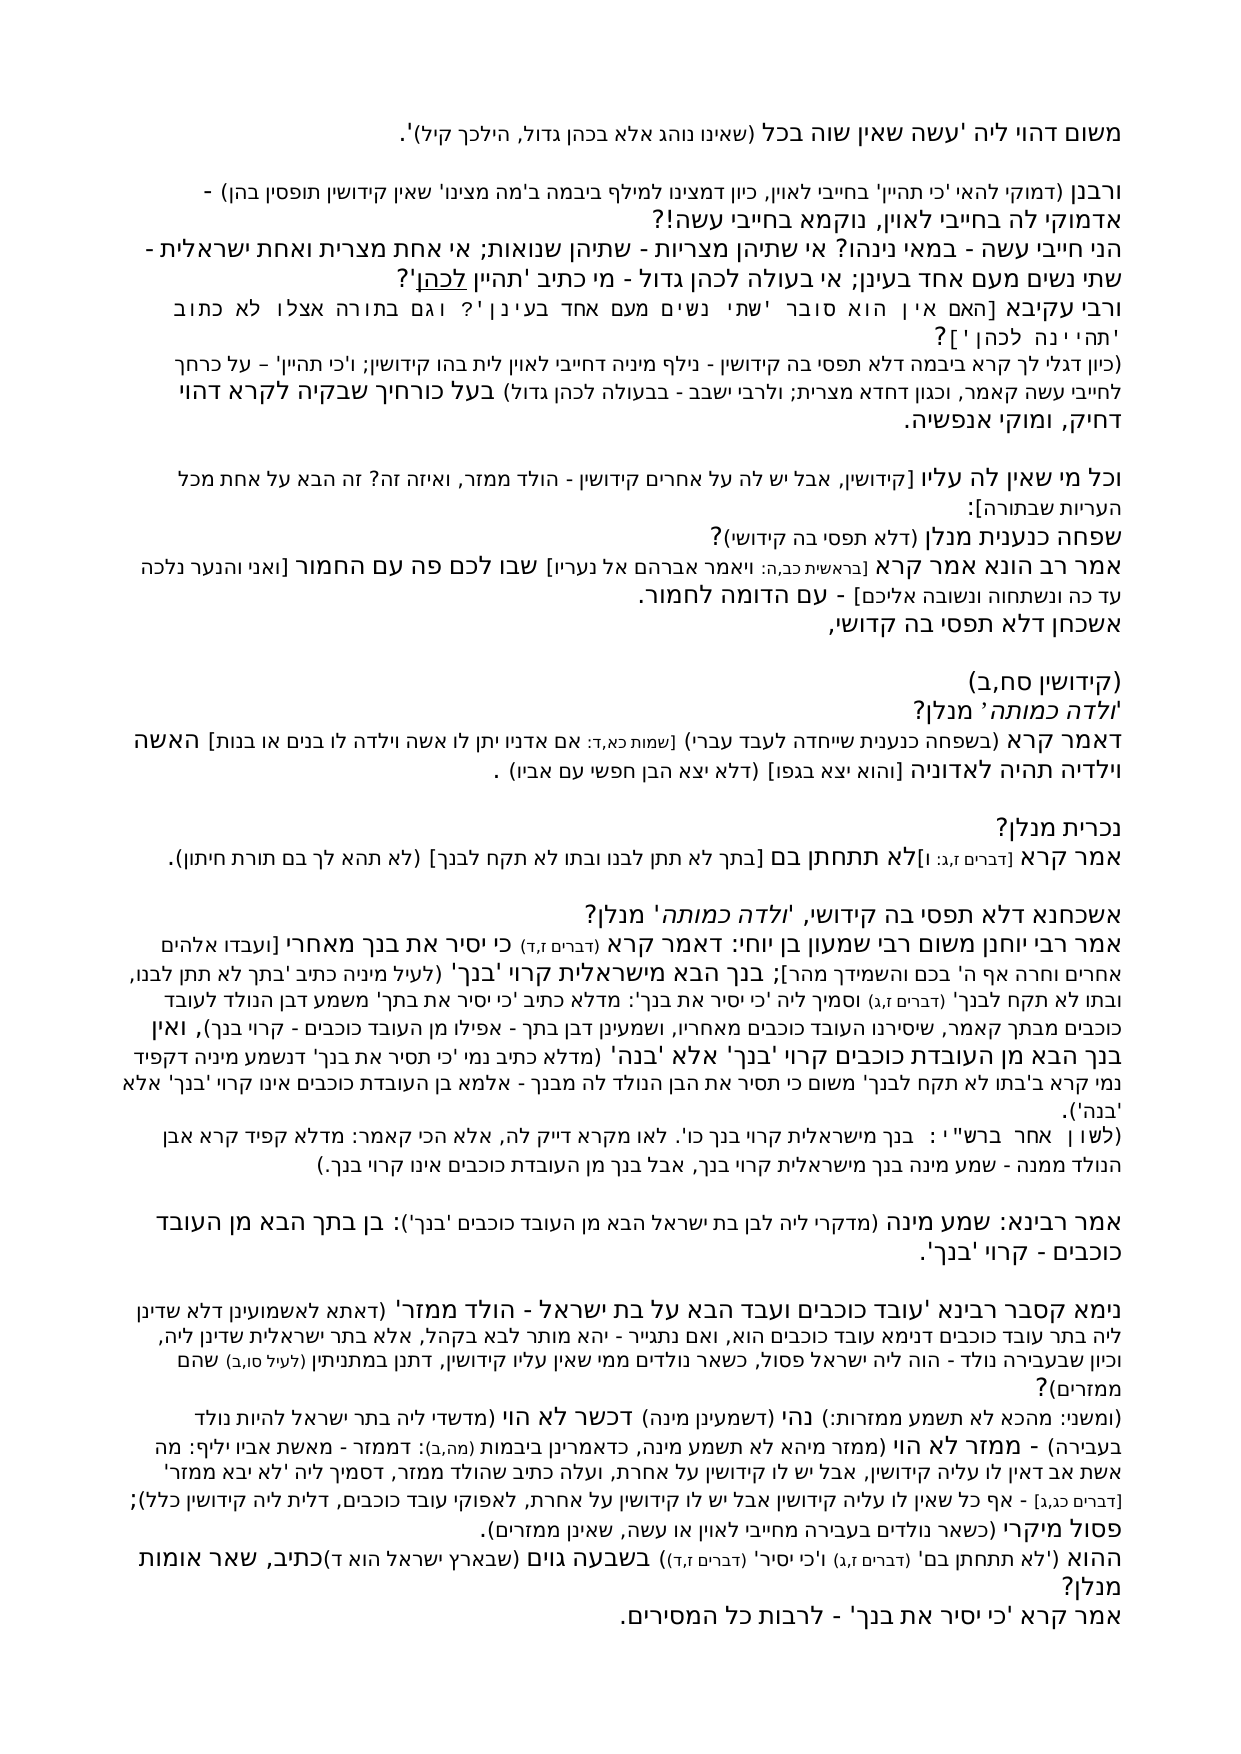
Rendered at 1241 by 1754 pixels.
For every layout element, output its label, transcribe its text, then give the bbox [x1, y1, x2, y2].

text דאמר קרא (בשפחה כנענית שייחדה לעבד עברי) [שמות כא,ד: אם אדניו יתן לו אשה וילדה לו בנים או בנות] האשה וילדיה תהיה לאדוניה [והוא יצא בגפו] (דלא יצא הבן חפשי עם אביו) . [118, 726, 1122, 784]
text אמר קרא 'כי יסיר את בנך' - לרבות כל המסירים. [118, 1601, 1122, 1631]
text ההוא ('לא תתחתן בם' (דברים ז,ג) ו'כי יסיר' (דברים ז,ד)) בשבעה גוים (שבארץ ישראל הוא ד)כתיב, שאר אומות מנלן? [118, 1543, 1122, 1601]
text אמר רבינא: שמע מינה (מדקרי ליה לבן בת ישראל הבא מן העובד כוכבים 'בנך'): בן בתך הבא מן העובד כוכבים - קרוי 'בנך'. [118, 1208, 1122, 1266]
text (כיון דגלי לך קרא ביבמה דלא תפסי בה קידושין - נילף מיניה דחייבי לאוין לית בהו קידושין; ו'כי תהיין' – על כרחך לחייבי עשה קאמר, וכגון דחדא מצרית; ולרבי ישבב - בבעולה לכהן גדול) בעל כורחיך שבקיה לקרא דהוי דחיק, ומוקי אנפשיה. [118, 352, 1122, 435]
text ורבנן (דמוקי להאי 'כי תהיין' בחייבי לאוין, כיון דמצינו למילף ביבמה ב'מה מצינו' שאין קידושין תופסין בהן) - אדמוקי לה בחייבי לאוין, נוקמא בחייבי עשה!? [118, 176, 1122, 234]
text וכל מי שאין לה עליו [קידושין, אבל יש לה על אחרים קידושין - הולד ממזר, ואיזה זה? זה הבא על אחת מכל העריות שבתורה]: [118, 463, 1122, 522]
text אשכחן דלא תפסי בה קדושי, [118, 609, 1122, 638]
text אמר קרא [דברים ז,ג: ו]לא תתחתן בם [בתך לא תתן לבנו ובתו לא תקח לבנך] (לא תהא לך בם תורת חיתון). [118, 842, 1122, 871]
text נימא קסבר רבינא 'עובד כוכבים ועבד הבא על בת ישראל - הולד ממזר' (דאתא לאשמועינן דלא שדינן ליה בתר עובד כוכבים דנימא עובד כוכבים הוא, ואם נתגייר - יהא מותר לבא בקהל, אלא בתר ישראלית שדינן ליה, וכיון שבעבירה נולד - הוה ליה ישראל פסול, כשאר נולדים ממי שאין עליו קידושין, דתנן במתניתין (לעיל סו,ב) שהם ממזרים)? [118, 1295, 1122, 1402]
text אמר רבי יוחנן משום רבי שמעון בן יוחי: דאמר קרא (דברים ז,ד) כי יסיר את בנך מאחרי [ועבדו אלהים אחרים וחרה אף ה' בכם והשמידך מהר]; בנך הבא מישראלית קרוי 'בנך' (לעיל מיניה כתיב 'בתך לא תתן לבנו, ובתו לא תקח לבנך' (דברים ז,ג) וסמיך ליה 'כי יסיר את בנך': מדלא כתיב 'כי יסיר את בתך' משמע דבן הנולד לעובד כוכבים מבתך קאמר, שיסירנו העובד כוכבים מאחריו, ושמעינן דבן בתך - אפילו מן העובד כוכבים - קרוי בנך), ואין בנך הבא מן העובדת כוכבים קרוי 'בנך' אלא 'בנה' (מדלא כתיב נמי 'כי תסיר את בנך' דנשמע מיניה דקפיד נמי קרא ב'בתו לא תקח לבנך' משום כי תסיר את הבן הנולד לה מבנך - אלמא בן העובדת כוכבים אינו קרוי 'בנך' אלא 'בנה'). [118, 929, 1122, 1124]
text (קידושין סח,ב) [118, 667, 1122, 696]
text ורבי עקיבא [האם אין הוא סובר 'שתי נשים מעם אחד בעינן'? וגם בתורה אצלו לא כתוב 'תהיינה לכהן']? [118, 293, 1122, 352]
text 'ולדה כמותה’ מנלן? [118, 696, 1122, 726]
text אמר רב הונא אמר קרא [בראשית כב,ה: ויאמר אברהם אל נעריו] שבו לכם פה עם החמור [ואני והנער נלכה עד כה ונשתחוה ונשובה אליכם] - עם הדומה לחמור. [118, 551, 1122, 609]
text אשכחנא דלא תפסי בה קידושי, 'ולדה כמותה' מנלן? [118, 900, 1122, 929]
text שפחה כנענית מנלן (דלא תפסי בה קידושי)? [118, 522, 1122, 551]
text (לשון אחר ברש"י: בנך מישראלית קרוי בנך כו'. לאו מקרא דייק לה, אלא הכי קאמר: מדלא קפיד קרא אבן הנולד ממנה - שמע מינה בנך מישראלית קרוי בנך, אבל בנך מן העובדת כוכבים אינו קרוי בנך.) [118, 1124, 1122, 1179]
text (ומשני: מהכא לא תשמע ממזרות:) נהי (דשמעינן מינה) דכשר לא הוי (מדשדי ליה בתר ישראל להיות נולד בעבירה) - ממזר לא הוי (ממזר מיהא לא תשמע מינה, כדאמרינן ביבמות (מה,ב): דממזר - מאשת אביו יליף: מה אשת אב דאין לו עליה קידושין, אבל יש לו קידושין על אחרת, ועלה כתיב שהולד ממזר, דסמיך ליה 'לא יבא ממזר' [דברים כג,ג] - אף כל שאין לו עליה קידושין אבל יש לו קידושין על אחרת, לאפוקי עובד כוכבים, דלית ליה קידושין כלל); פסול מיקרי (כשאר נולדים בעבירה מחייבי לאוין או עשה, שאינן ממזרים). [118, 1402, 1122, 1543]
text נכרית מנלן? [118, 813, 1122, 842]
text הני חייבי עשה - במאי נינהו? אי שתיהן מצריות - שתיהן שנואות; אי אחת מצרית ואחת ישראלית - שתי נשים מעם אחד בעינן; אי בעולה לכהן גדול - מי כתיב 'תהיין לכהן'? [118, 234, 1122, 293]
text משום דהוי ליה 'עשה שאין שוה בכל (שאינו נוהג אלא בכהן גדול, הילכך קיל)'. [118, 118, 1122, 147]
